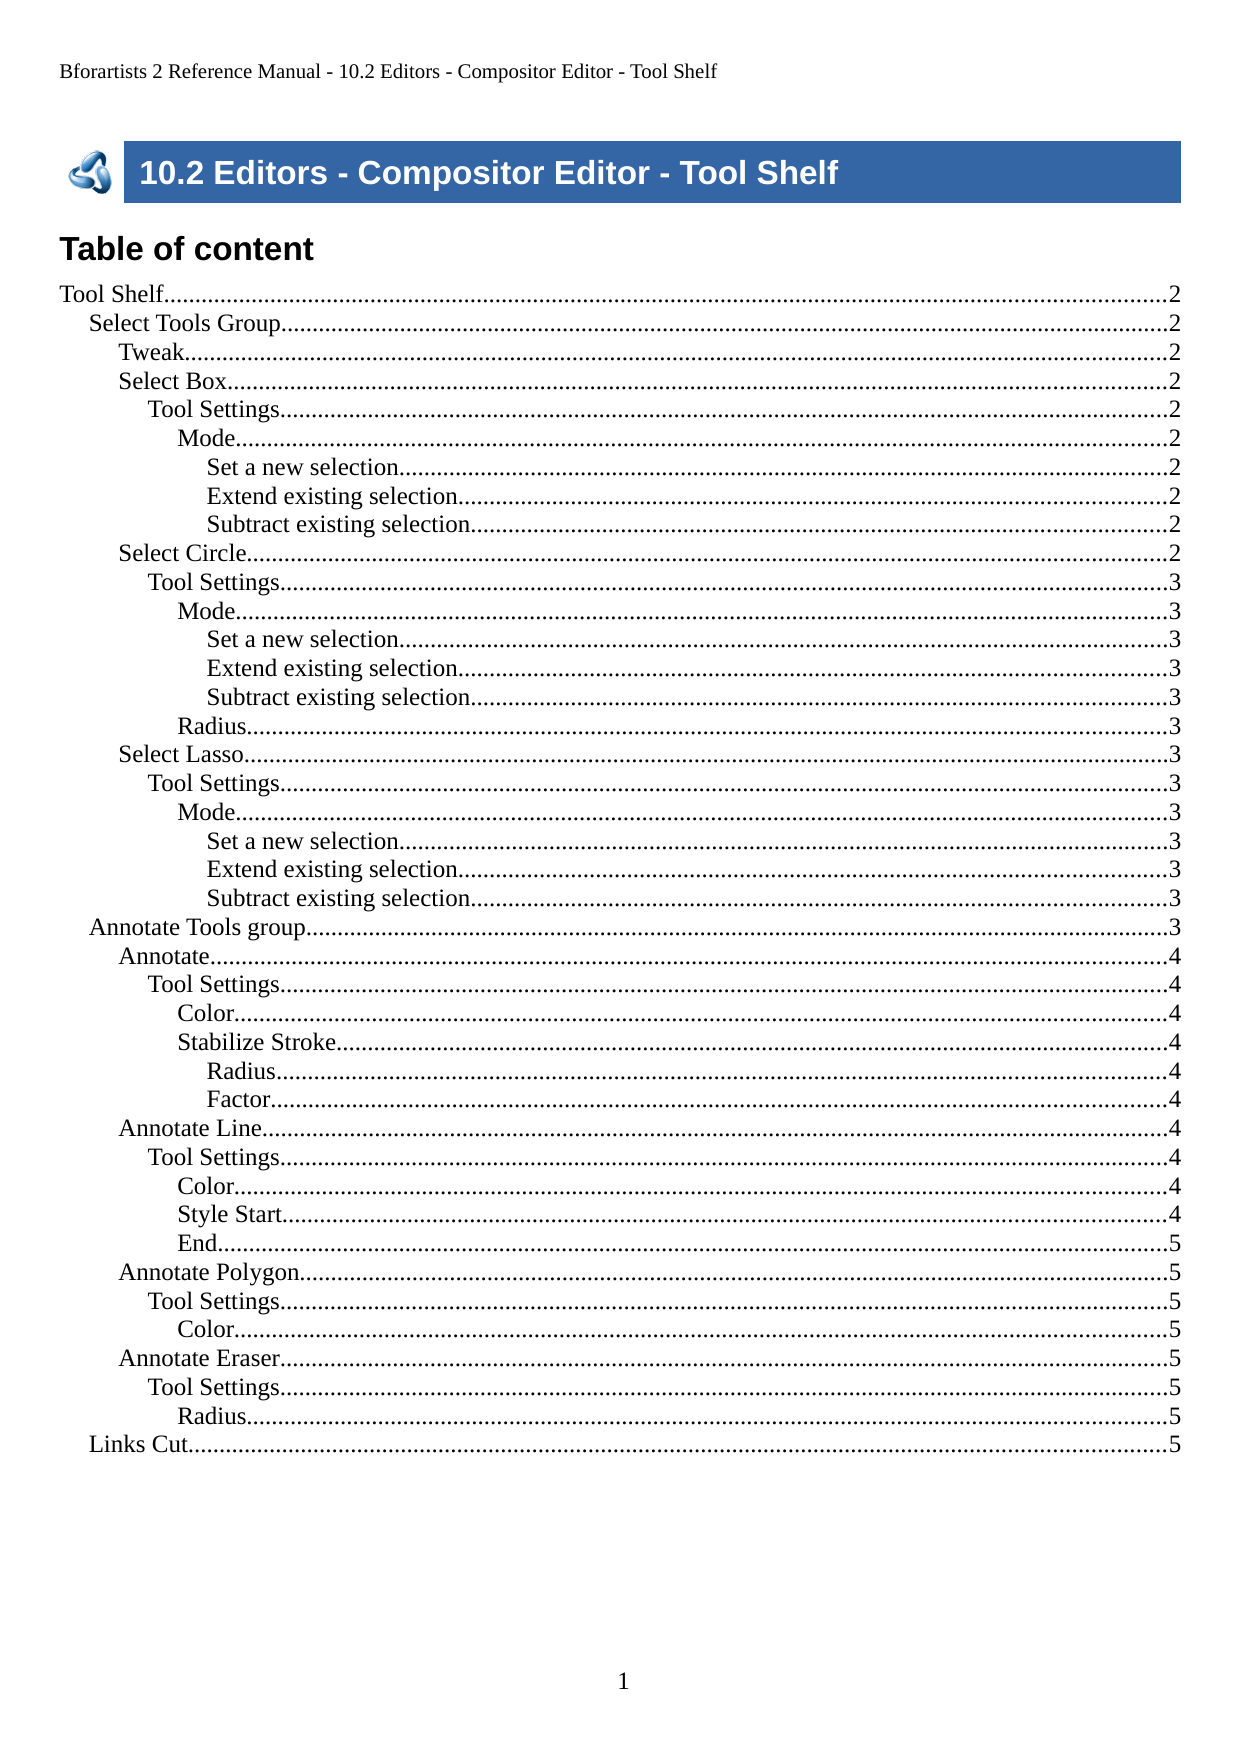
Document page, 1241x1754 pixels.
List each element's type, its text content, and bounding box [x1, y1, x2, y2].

text Annotate Tools group 3 [88, 912, 1181, 941]
text Tool Settings 3 [147, 768, 1181, 797]
text Set a new selection 3 [206, 826, 1181, 854]
text Annotate 4 [118, 941, 1181, 969]
text Tool Settings 5 [147, 1372, 1181, 1401]
text Tool Settings 4 [147, 1142, 1181, 1171]
text Radius 3 [177, 711, 1181, 739]
text Set a new selection 2 [206, 452, 1181, 481]
text Radius 5 [177, 1401, 1181, 1429]
text Tweak 2 [118, 337, 1181, 366]
text Links Cut 5 [88, 1429, 1181, 1458]
text Tool Settings 4 [147, 969, 1181, 998]
table_header [59, 141, 124, 203]
subtitle Table of content [59, 228, 1181, 267]
text Set a new selection 3 [206, 624, 1181, 653]
text Color 5 [177, 1314, 1181, 1343]
text Mode 3 [177, 797, 1181, 826]
text Annotate Line 4 [118, 1113, 1181, 1142]
text Factor 4 [206, 1084, 1181, 1113]
text Extend existing selection 3 [206, 854, 1181, 883]
picture [65, 147, 114, 197]
text Tool Shelf 2 [59, 279, 1181, 308]
text Extend existing selection 3 [206, 653, 1181, 682]
text End 5 [177, 1228, 1181, 1257]
text Subtract existing selection 3 [206, 682, 1181, 711]
text Select Lasso 3 [118, 739, 1181, 768]
text Tool Settings 5 [147, 1286, 1181, 1314]
text Mode 2 [177, 423, 1181, 452]
text Annotate Polygon 5 [118, 1257, 1181, 1286]
text Select Tools Group 2 [88, 308, 1181, 337]
text Subtract existing selection 2 [206, 509, 1181, 538]
text Radius 4 [206, 1056, 1181, 1084]
text Style Start 4 [177, 1199, 1181, 1228]
text Tool Settings 3 [147, 567, 1181, 596]
text Tool Settings 2 [147, 394, 1181, 423]
text Color 4 [177, 1171, 1181, 1199]
text Mode 3 [177, 596, 1181, 624]
table_header 10.2 Editors - Compositor Editor - Tool Shelf [124, 141, 1181, 203]
text Select Circle 2 [118, 538, 1181, 567]
text Subtract existing selection 3 [206, 883, 1181, 912]
text Annotate Eraser 5 [118, 1343, 1181, 1372]
text Color 4 [177, 998, 1181, 1027]
text Stabilize Stroke 4 [177, 1027, 1181, 1056]
text Select Box 2 [118, 366, 1181, 394]
text Extend existing selection 2 [206, 481, 1181, 509]
